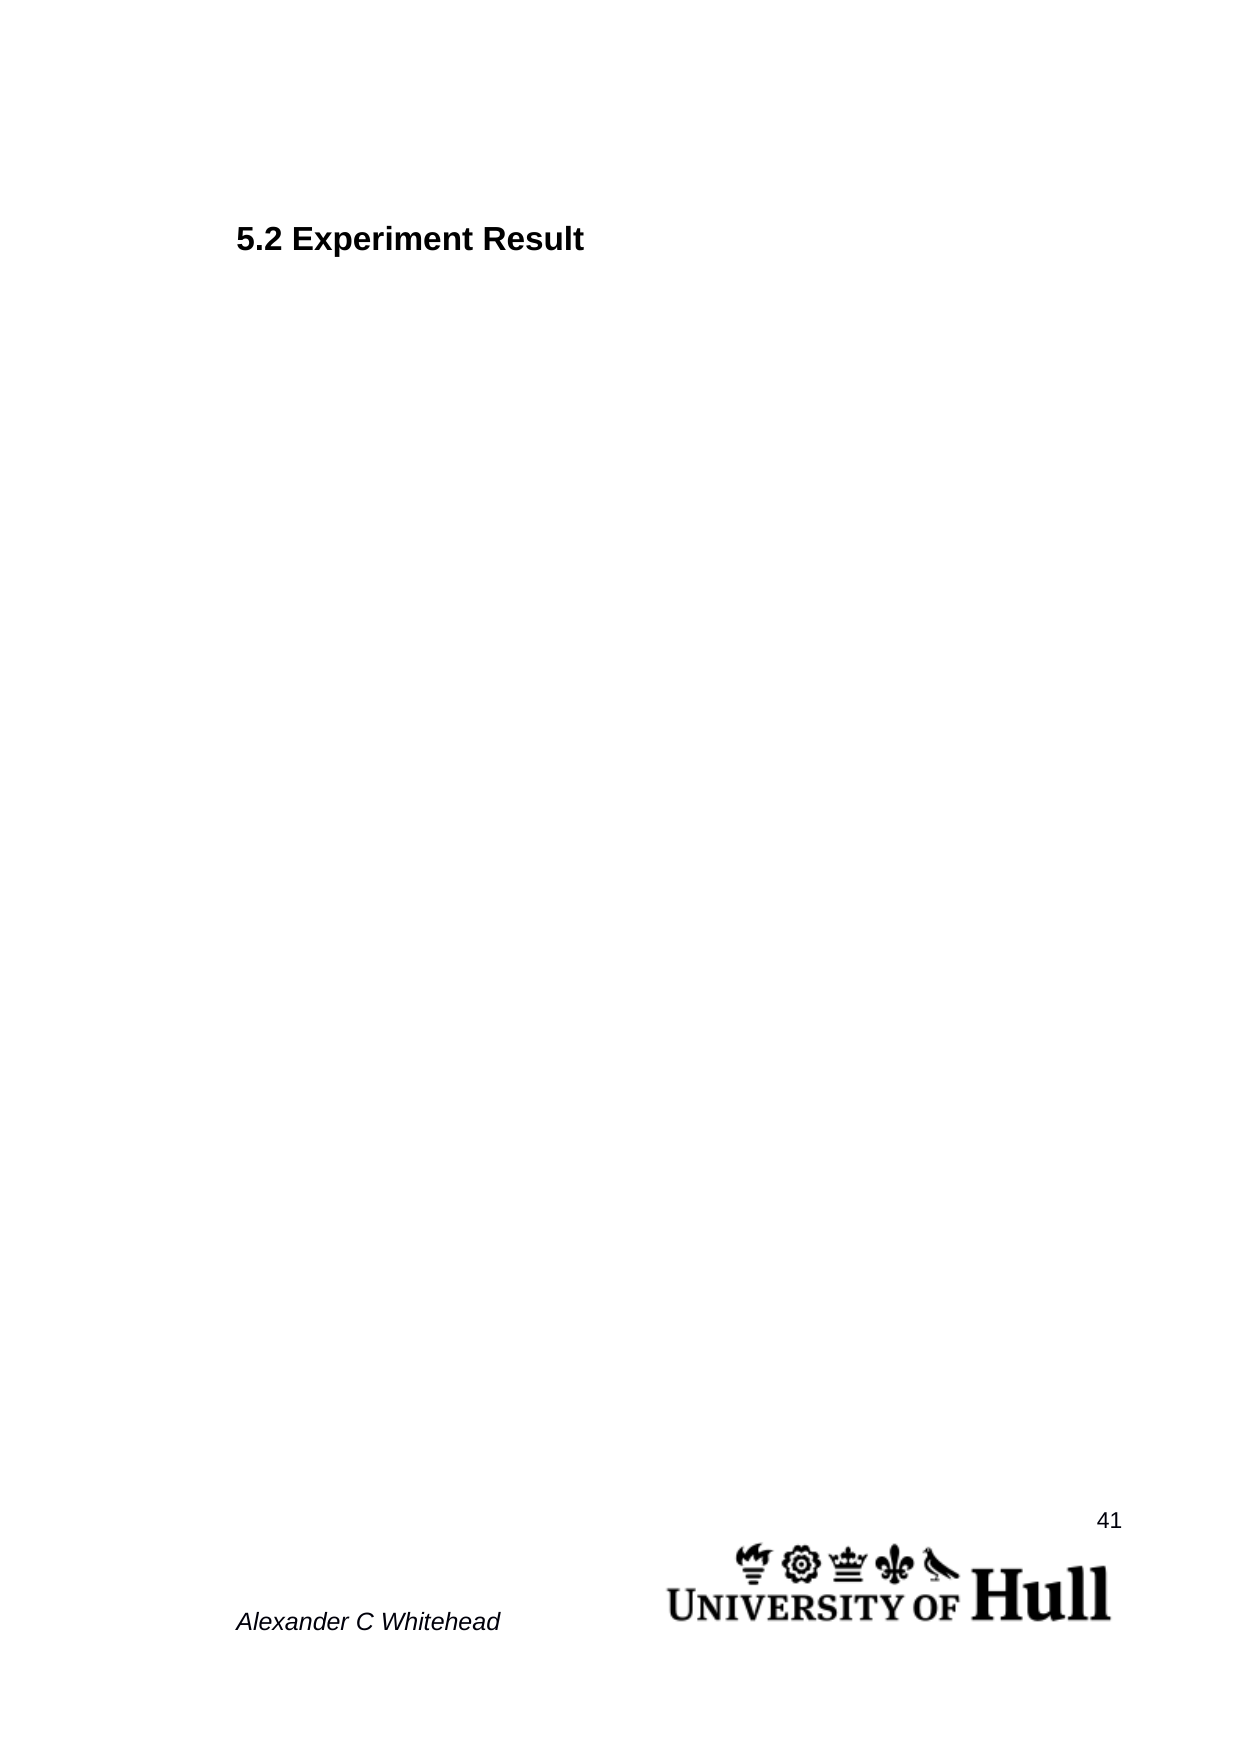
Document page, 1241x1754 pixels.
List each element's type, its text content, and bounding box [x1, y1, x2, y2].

subtitle Experiment Result [236, 219, 1122, 258]
picture [660, 1533, 1120, 1631]
